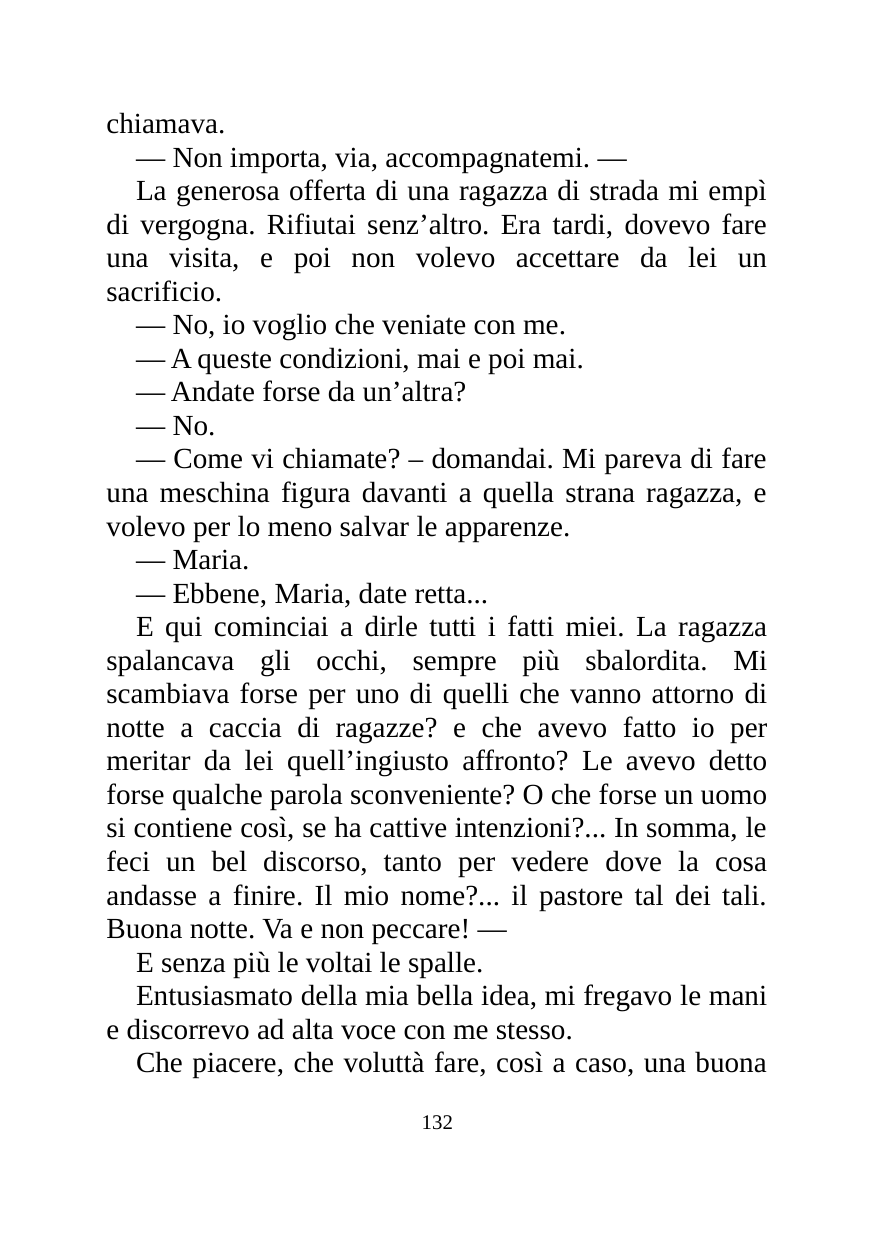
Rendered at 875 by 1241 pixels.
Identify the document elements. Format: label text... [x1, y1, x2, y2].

text — Non importa, via, accompagnatemi. — [106, 140, 768, 173]
text — No. [106, 408, 768, 442]
text — A queste condizioni, mai e poi mai. [106, 341, 768, 374]
text — Come vi chiamate? – domandai. Mi pareva di fare una meschina figura davanti a quella strana ragazza, e volevo per lo meno salvar le apparenze. [106, 442, 768, 542]
text — Andate forse da un’altra? [106, 374, 768, 408]
text — Maria. [106, 542, 768, 576]
text chiamava. [106, 106, 768, 140]
text — No, io voglio che veniate con me. [106, 307, 768, 341]
text Che piacere, che voluttà fare, così a caso, una buona [106, 1045, 768, 1079]
text E senza più le voltai le spalle. [106, 945, 768, 978]
text — Ebbene, Maria, date retta... [106, 576, 768, 609]
text La generosa offerta di una ragazza di strada mi empì di vergogna. Rifiutai senz’altro. Era tardi, dovevo fare una visita, e poi non volevo accettare da lei un sacrificio. [106, 173, 768, 307]
text E qui cominciai a dirle tutti i fatti miei. La ragazza spalancava gli occhi, sempre più sbalordita. Mi scambiava forse per uno di quelli che vanno attorno di notte a caccia di ragazze? e che avevo fatto io per meritar da lei quell’ingiusto affronto? Le avevo detto forse qualche parola sconveniente? O che forse un uomo si contiene così, se ha cattive intenzioni?... In somma, le feci un bel discorso, tanto per vedere dove la cosa andasse a finire. Il mio nome?... il pastore tal dei tali. Buona notte. Va e non peccare! — [106, 609, 768, 945]
text Entusiasmato della mia bella idea, mi fregavo le mani e discorrevo ad alta voce con me stesso. [106, 978, 768, 1045]
